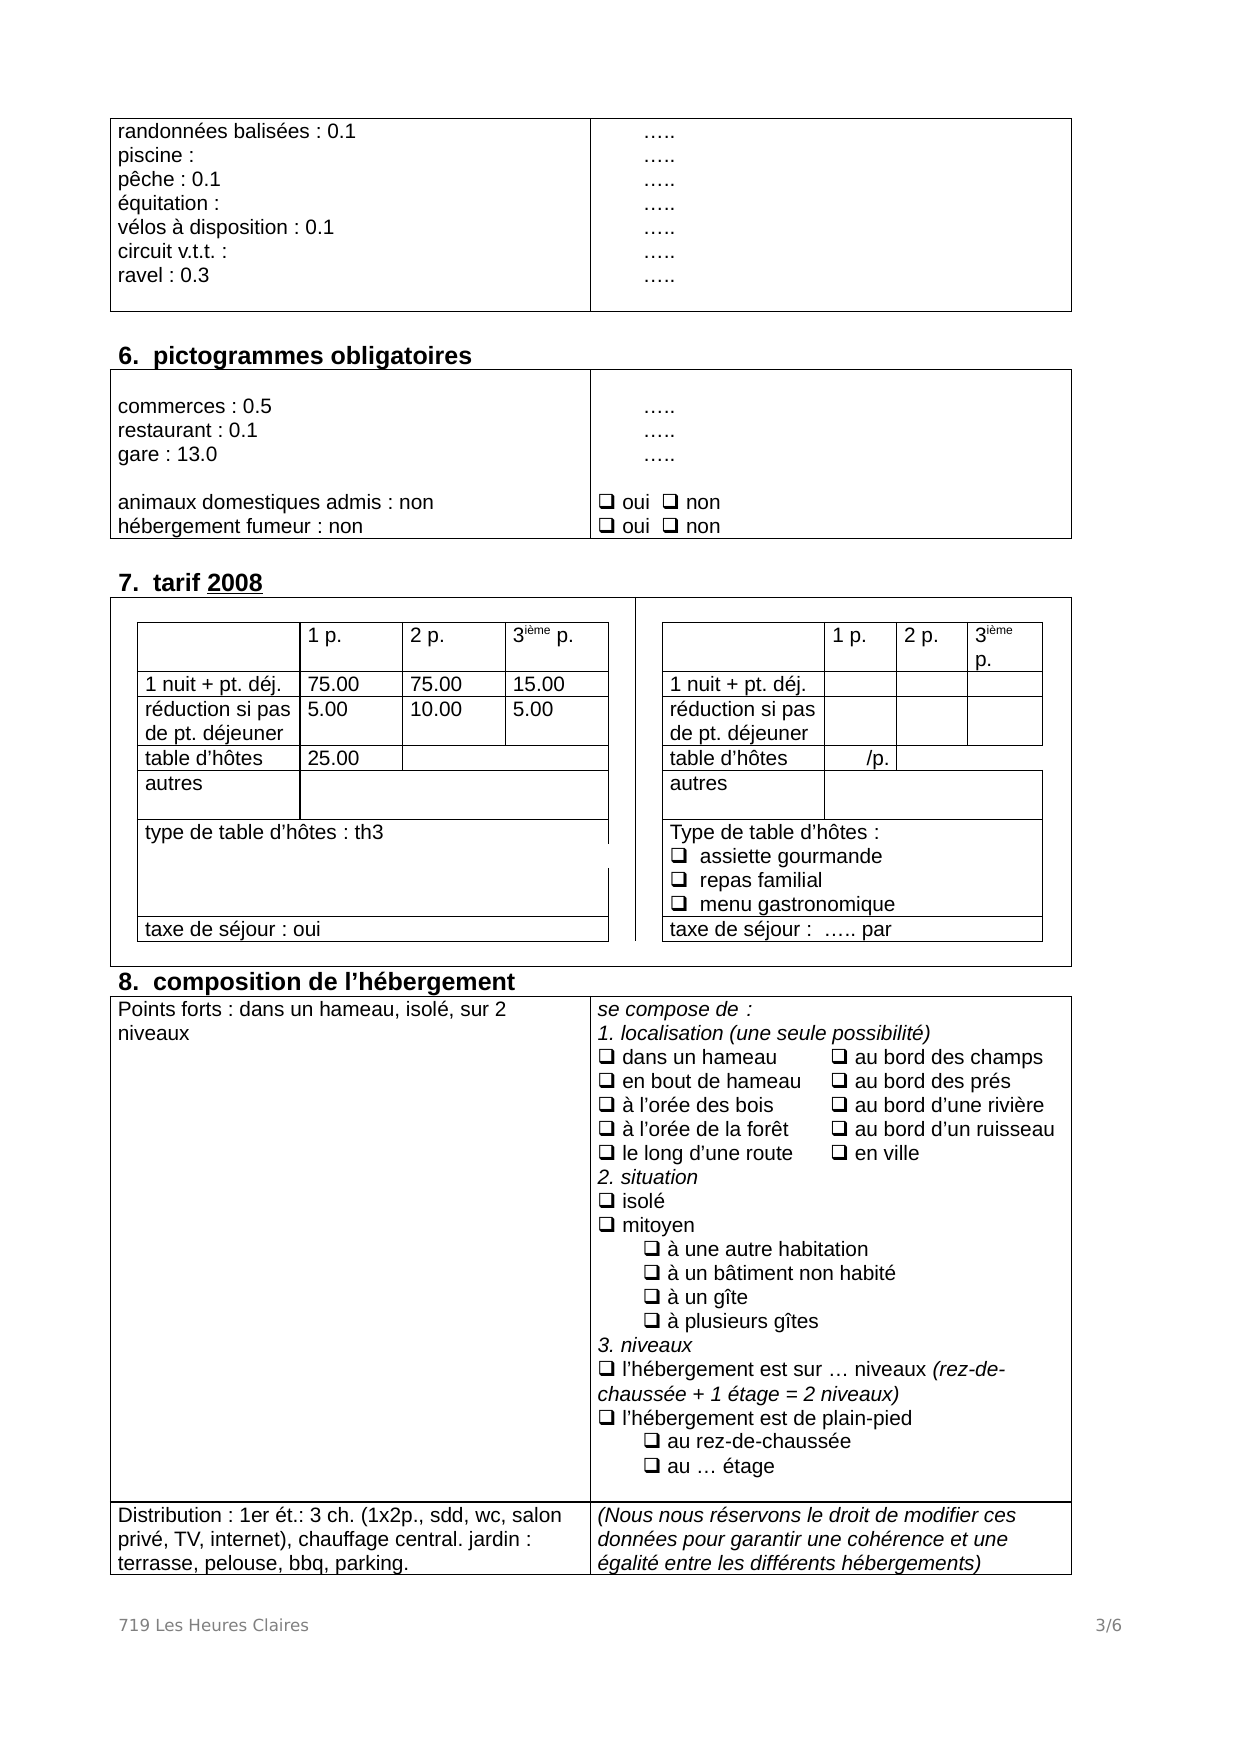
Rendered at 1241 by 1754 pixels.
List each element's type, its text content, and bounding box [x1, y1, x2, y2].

table_header se compose de : 1. localisation (une seule possibilité)  dans un hameau  au bord des champs  en bout de hameau  au bord des prés  à l’orée des bois  au bord d’une rivière  à l’orée de la forêt  au bord d’un ruisseau  le long d’une route  en ville 2. situation  isolé  mitoyen  à une autre habitation  à un bâtiment non habité  à un gîte  à plusieurs gîtes 3. niveaux  l’hébergement est sur … niveaux (rez-de-chaussée + 1 étage = 2 niveaux)  l’hébergement est de plain-pied  au rez-de-chaussée  au … étage [591, 997, 1071, 1501]
table_cell [609, 916, 635, 941]
table_cell [505, 942, 608, 966]
table_cell 1 p. [825, 623, 896, 671]
table_cell [505, 746, 608, 770]
table_header ….. ….. …..  oui  non  oui  non [591, 370, 1071, 538]
table_cell [636, 671, 662, 696]
table_cell [1043, 868, 1071, 892]
table_cell [609, 770, 635, 819]
table_cell [111, 671, 137, 696]
table_cell [636, 745, 662, 770]
table_cell [403, 746, 505, 770]
table_cell [609, 892, 635, 916]
table_cell [1043, 696, 1071, 745]
table_cell [111, 770, 137, 819]
table_cell 1 p. [301, 623, 402, 671]
table_cell [111, 696, 137, 745]
table_cell [897, 697, 967, 745]
table_cell [825, 942, 897, 966]
table_cell [825, 771, 1042, 819]
table_cell [825, 697, 896, 745]
table_cell [636, 696, 662, 745]
table_cell [1043, 671, 1071, 696]
table_cell [111, 941, 137, 966]
table_cell  repas familial [663, 868, 1042, 892]
table_cell taxe de séjour : oui [138, 917, 608, 941]
table_header [608, 844, 635, 868]
table_cell [636, 770, 662, 819]
table_header [608, 598, 635, 622]
table_cell [111, 819, 137, 844]
table_cell [111, 745, 137, 770]
table_header Points forts : dans un hameau, isolé, sur 2 niveaux [111, 997, 590, 1501]
table_cell 10.00 [403, 697, 505, 745]
table_header randonnées balisées : 0.1 piscine : pêche : 0.1 équitation : vélos à disposition : 0.1 circuit v.t.t. : ravel : 0.3 [111, 119, 590, 311]
table_header [138, 598, 300, 622]
table_cell réduction si pas de pt. déjeuner [663, 697, 824, 745]
table_cell [138, 942, 300, 966]
table_header [111, 844, 137, 868]
table_cell Type de table d’hôtes : [663, 820, 1042, 844]
table_cell 1 nuit + pt. déj. [138, 672, 299, 696]
table_cell 75.00 [301, 672, 402, 696]
table_cell [897, 746, 967, 770]
table_cell [609, 868, 635, 892]
table_cell [1043, 622, 1071, 671]
table_cell [1043, 941, 1071, 966]
table_cell [636, 916, 662, 941]
table_cell 2 p. [897, 623, 967, 671]
table_cell /p. [825, 746, 896, 770]
table_cell 5.00 [506, 697, 608, 745]
table_cell [897, 942, 967, 966]
table_cell [609, 671, 635, 696]
table_header [1043, 844, 1071, 868]
table_header [636, 598, 662, 622]
table_cell [968, 942, 1043, 966]
table_cell [636, 868, 662, 892]
table_cell [111, 622, 137, 671]
text 7. tarif 2008 [118, 568, 1122, 597]
table_cell 15.00 [506, 672, 608, 696]
table_cell [301, 771, 608, 819]
table_cell taxe de séjour : ….. par [663, 917, 1042, 941]
table_header commerces : 0.5 restaurant : 0.1 gare : 13.0 animaux domestiques admis : non hébergement fumeur : non [111, 370, 590, 538]
table_cell [636, 892, 662, 916]
table_cell [1043, 819, 1071, 844]
table_cell réduction si pas de pt. déjeuner [138, 697, 299, 745]
table_cell 1 nuit + pt. déj. [663, 672, 824, 696]
table_cell [1043, 892, 1071, 916]
text 8. composition de l’hébergement [118, 967, 1122, 996]
table_cell [1043, 770, 1071, 819]
table_cell [403, 942, 505, 966]
table_cell table d’hôtes [138, 746, 299, 770]
table_cell [968, 672, 1042, 696]
table_cell [968, 697, 1042, 745]
table_cell [968, 746, 1043, 770]
table_cell 5.00 [301, 697, 402, 745]
table_cell [609, 622, 635, 671]
table_cell (Nous nous réservons le droit de modifier ces données pour garantir une cohérence et une égalité entre les différents hébergements) [591, 1503, 1071, 1574]
table_header  assiette gourmande [663, 844, 1042, 868]
text 6. pictogrammes obligatoires [118, 341, 1122, 369]
table_header [505, 598, 608, 622]
table_cell table d’hôtes [663, 746, 824, 770]
table_cell [609, 819, 635, 844]
table_header [403, 598, 505, 622]
table_cell [1043, 745, 1071, 770]
table_cell [897, 672, 967, 696]
table_cell 75.00 [403, 672, 505, 696]
table_cell 3ième p. [968, 623, 1042, 671]
table_cell [300, 942, 403, 966]
table_header [1043, 598, 1071, 622]
table_cell Distribution : 1er ét.: 3 ch. (1x2p., sdd, wc, salon privé, TV, internet), chauffage central. jardin : terrasse, pelouse, bbq, parking. [111, 1503, 590, 1574]
table_cell [138, 844, 608, 916]
table_cell [111, 868, 137, 892]
table_header ….. ….. ….. ….. ….. ….. ….. [591, 119, 1071, 311]
table_cell [1043, 916, 1071, 941]
table_cell [635, 941, 662, 966]
table_cell 3ième p. [506, 623, 608, 671]
table_cell 2 p. [403, 623, 505, 671]
table_cell autres [138, 771, 299, 819]
table_cell [608, 941, 635, 966]
table_cell [825, 672, 896, 696]
table_cell autres [663, 771, 824, 819]
table_cell [663, 623, 824, 671]
table_cell type de table d’hôtes : th3 [138, 820, 608, 844]
table_cell [662, 942, 825, 966]
table_header [968, 598, 1043, 622]
table_cell [609, 745, 635, 770]
table_cell  menu gastronomique [663, 892, 1042, 916]
table_cell [609, 696, 635, 745]
table_header [662, 598, 825, 622]
table_header [111, 598, 137, 622]
table_header [300, 598, 403, 622]
table_header [636, 844, 662, 868]
table_cell [111, 892, 137, 916]
table_cell 25.00 [301, 746, 402, 770]
table_cell [636, 622, 662, 671]
table_cell [111, 916, 137, 941]
table_cell [636, 819, 662, 844]
table_header [897, 598, 967, 622]
table_header [825, 598, 897, 622]
table_cell [138, 623, 299, 671]
